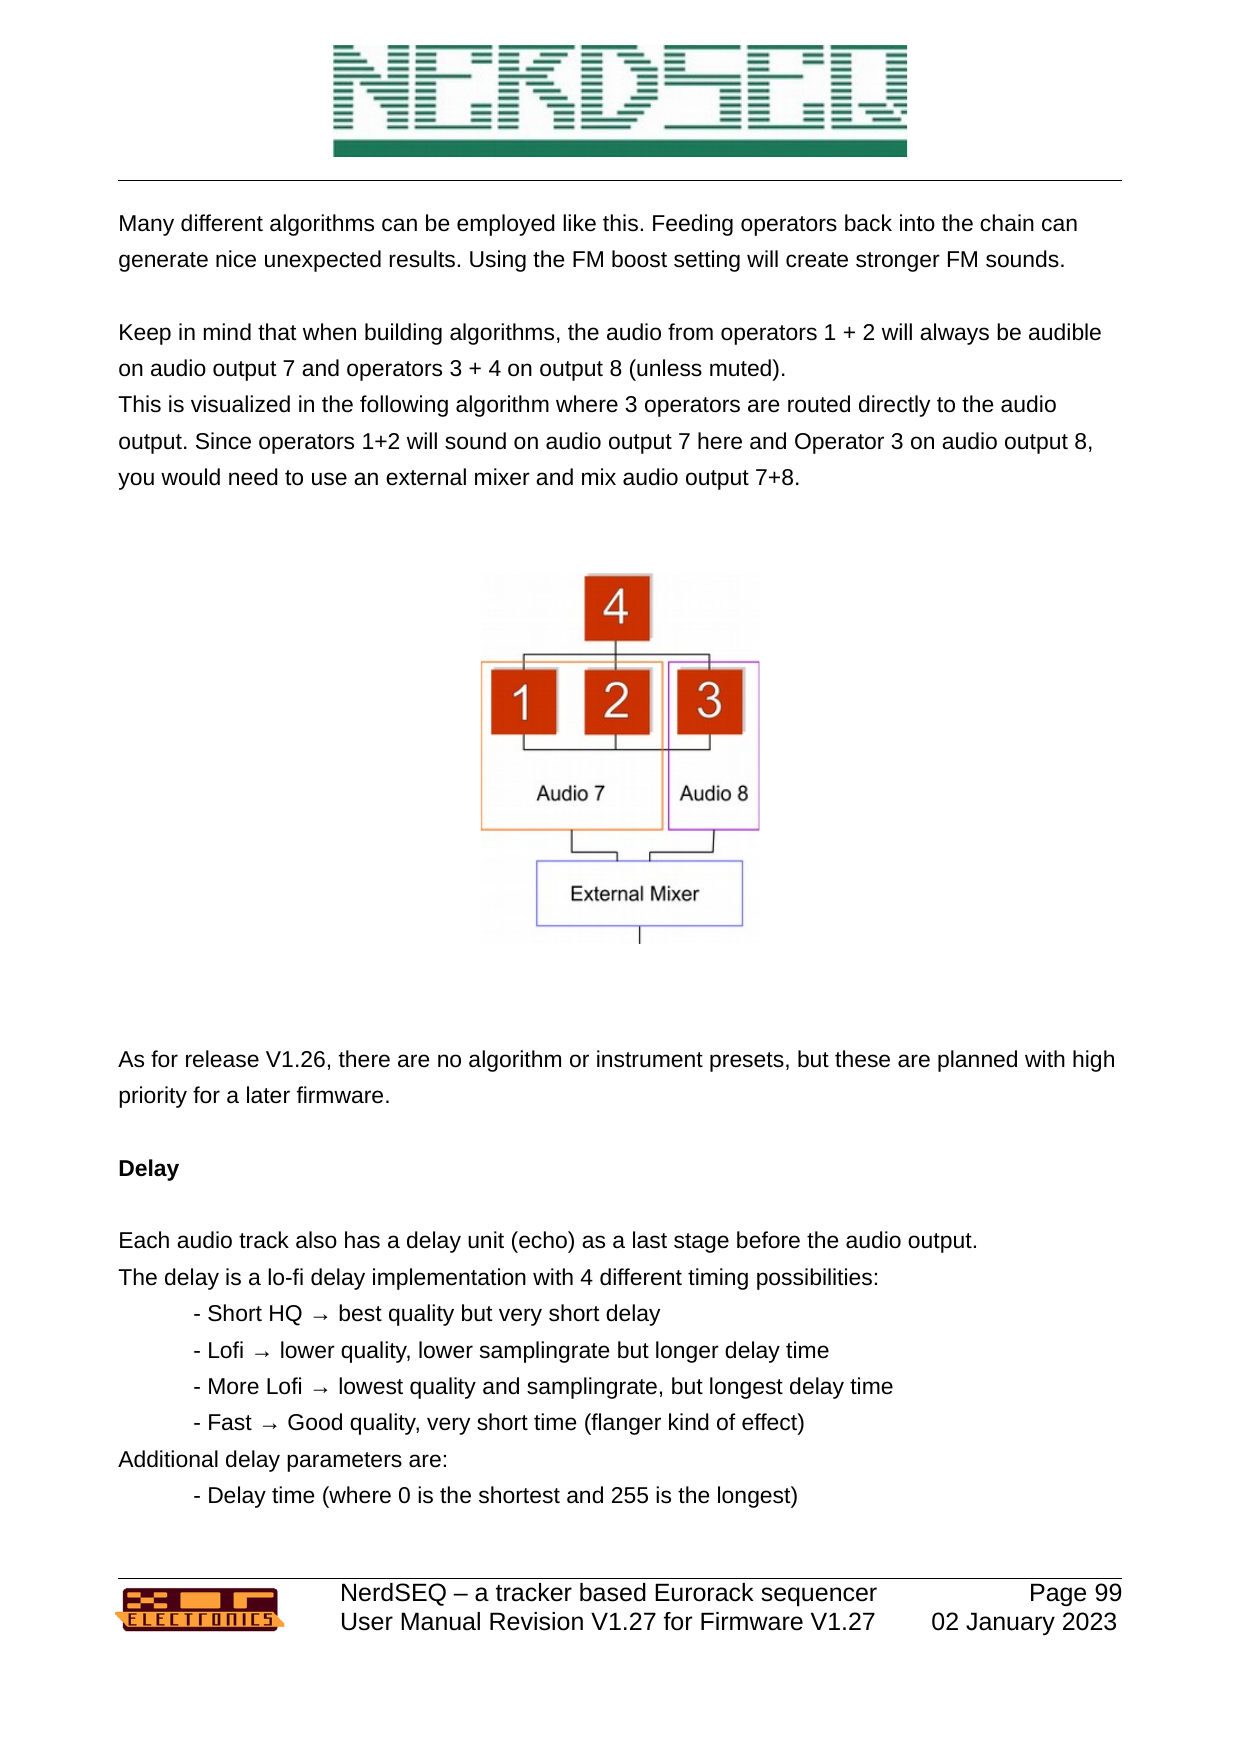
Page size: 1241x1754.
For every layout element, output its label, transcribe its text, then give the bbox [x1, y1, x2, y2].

picture [115, 1584, 285, 1634]
picture [480, 573, 760, 944]
text This is visualized in the following algorithm where 3 operators are routed directly to the audio output. Since operators 1+2 will sound on audio output 7 here and Operator 3 on audio output 8, you would need to use an external mixer and mix audio output 7+8. [118, 391, 1122, 490]
text - More Lofi → lowest quality and samplingrate, but longest delay time [193, 1373, 1122, 1399]
text - Delay time (where 0 is the shortest and 255 is the longest) [193, 1482, 1122, 1508]
text Delay [118, 1155, 1122, 1181]
text Many different algorithms can be employed like this. Feeding operators back into the chain can generate nice unexpected results. Using the FM boost setting will create stronger FM sounds. [118, 209, 1122, 272]
text Each audio track also has a delay unit (echo) as a last stage before the audio output. [118, 1227, 1122, 1254]
text - Short HQ → best quality but very short delay [193, 1300, 1122, 1327]
text - Fast → Good quality, very short time (flanger kind of effect) [193, 1409, 1122, 1436]
text - Lofi → lower quality, lower samplingrate but longer delay time [193, 1337, 1122, 1363]
text Additional delay parameters are: [118, 1446, 1122, 1472]
picture [333, 45, 908, 157]
text As for release V1.26, there are no algorithm or instrument presets, but these are planned with high priority for a later firmware. [118, 1046, 1122, 1108]
text Keep in mind that when building algorithms, the audio from operators 1 + 2 will always be audible on audio output 7 and operators 3 + 4 on output 8 (unless muted). [118, 319, 1122, 381]
text The delay is a lo-fi delay implementation with 4 different timing possibilities: [118, 1264, 1122, 1290]
